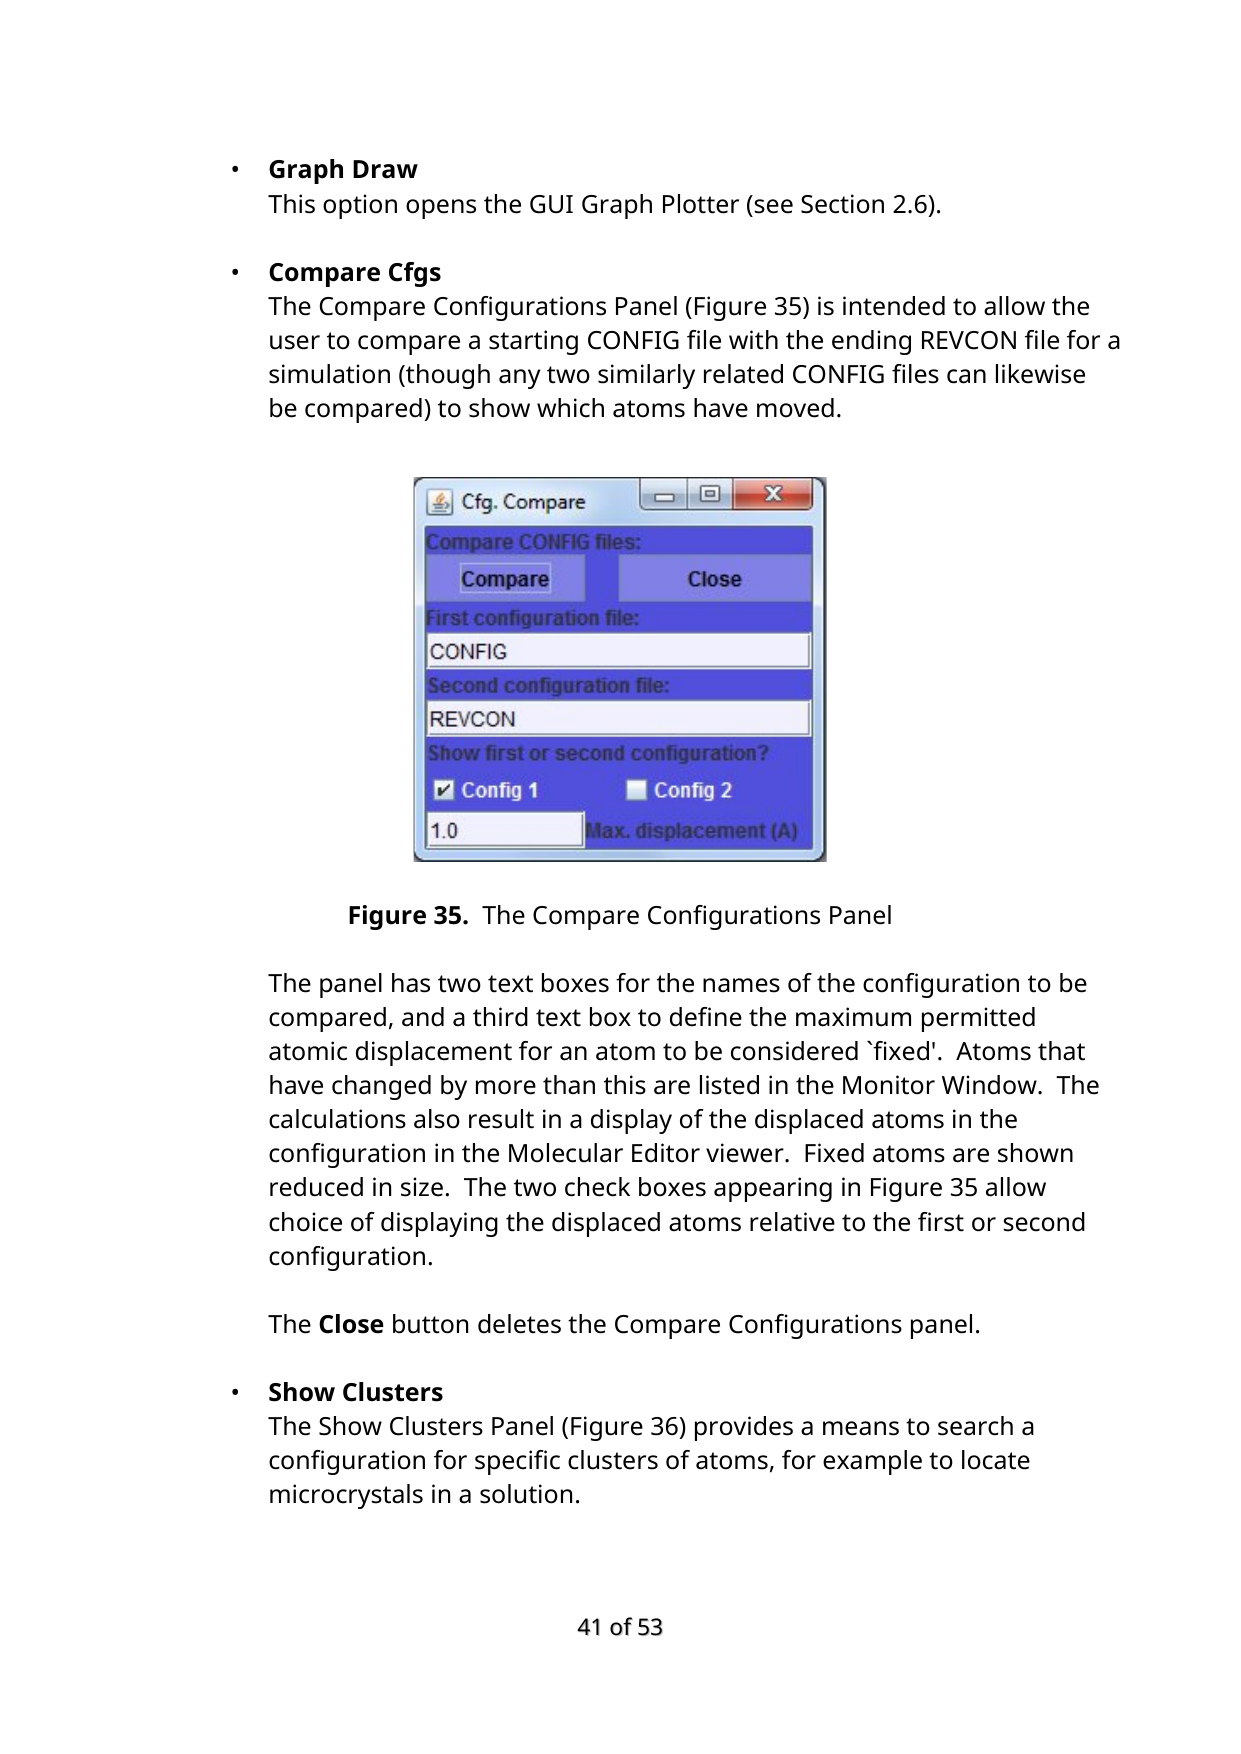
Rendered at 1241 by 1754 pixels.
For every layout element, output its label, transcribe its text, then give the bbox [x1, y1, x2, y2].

text The Show Clusters Panel (Figure 36) provides a means to search a configuration for specific clusters of atoms, for example to locate microcrystals in a solution. [268, 1408, 1122, 1511]
text The panel has two text boxes for the names of the configuration to be compared, and a third text box to define the maximum permitted atomic displacement for an atom to be considered `fixed'. Atoms that have changed by more than this are listed in the Monitor Window. The calculations also result in a display of the displaced atoms in the configuration in the Molecular Editor viewer. Fixed atoms are shown reduced in size. The two check boxes appearing in Figure 35 allow choice of displaying the displaced atoms relative to the first or second configuration. [268, 966, 1122, 1272]
text This option opens the GUI Graph Plotter (see Section 2.6). [268, 186, 1122, 220]
text The Close button deletes the Compare Configurations panel. [268, 1306, 1122, 1340]
picture [413, 477, 827, 862]
list Compare Cfgs [230, 254, 1122, 288]
list Graph Draw [230, 152, 1122, 186]
text Figure 35. The Compare Configurations Panel [118, 898, 1122, 932]
list Show Clusters [230, 1374, 1122, 1408]
text The Compare Configurations Panel (Figure 35) is intended to allow the user to compare a starting CONFIG file with the ending REVCON file for a simulation (though any two similarly related CONFIG files can likewise be compared) to show which atoms have moved. [268, 288, 1122, 425]
